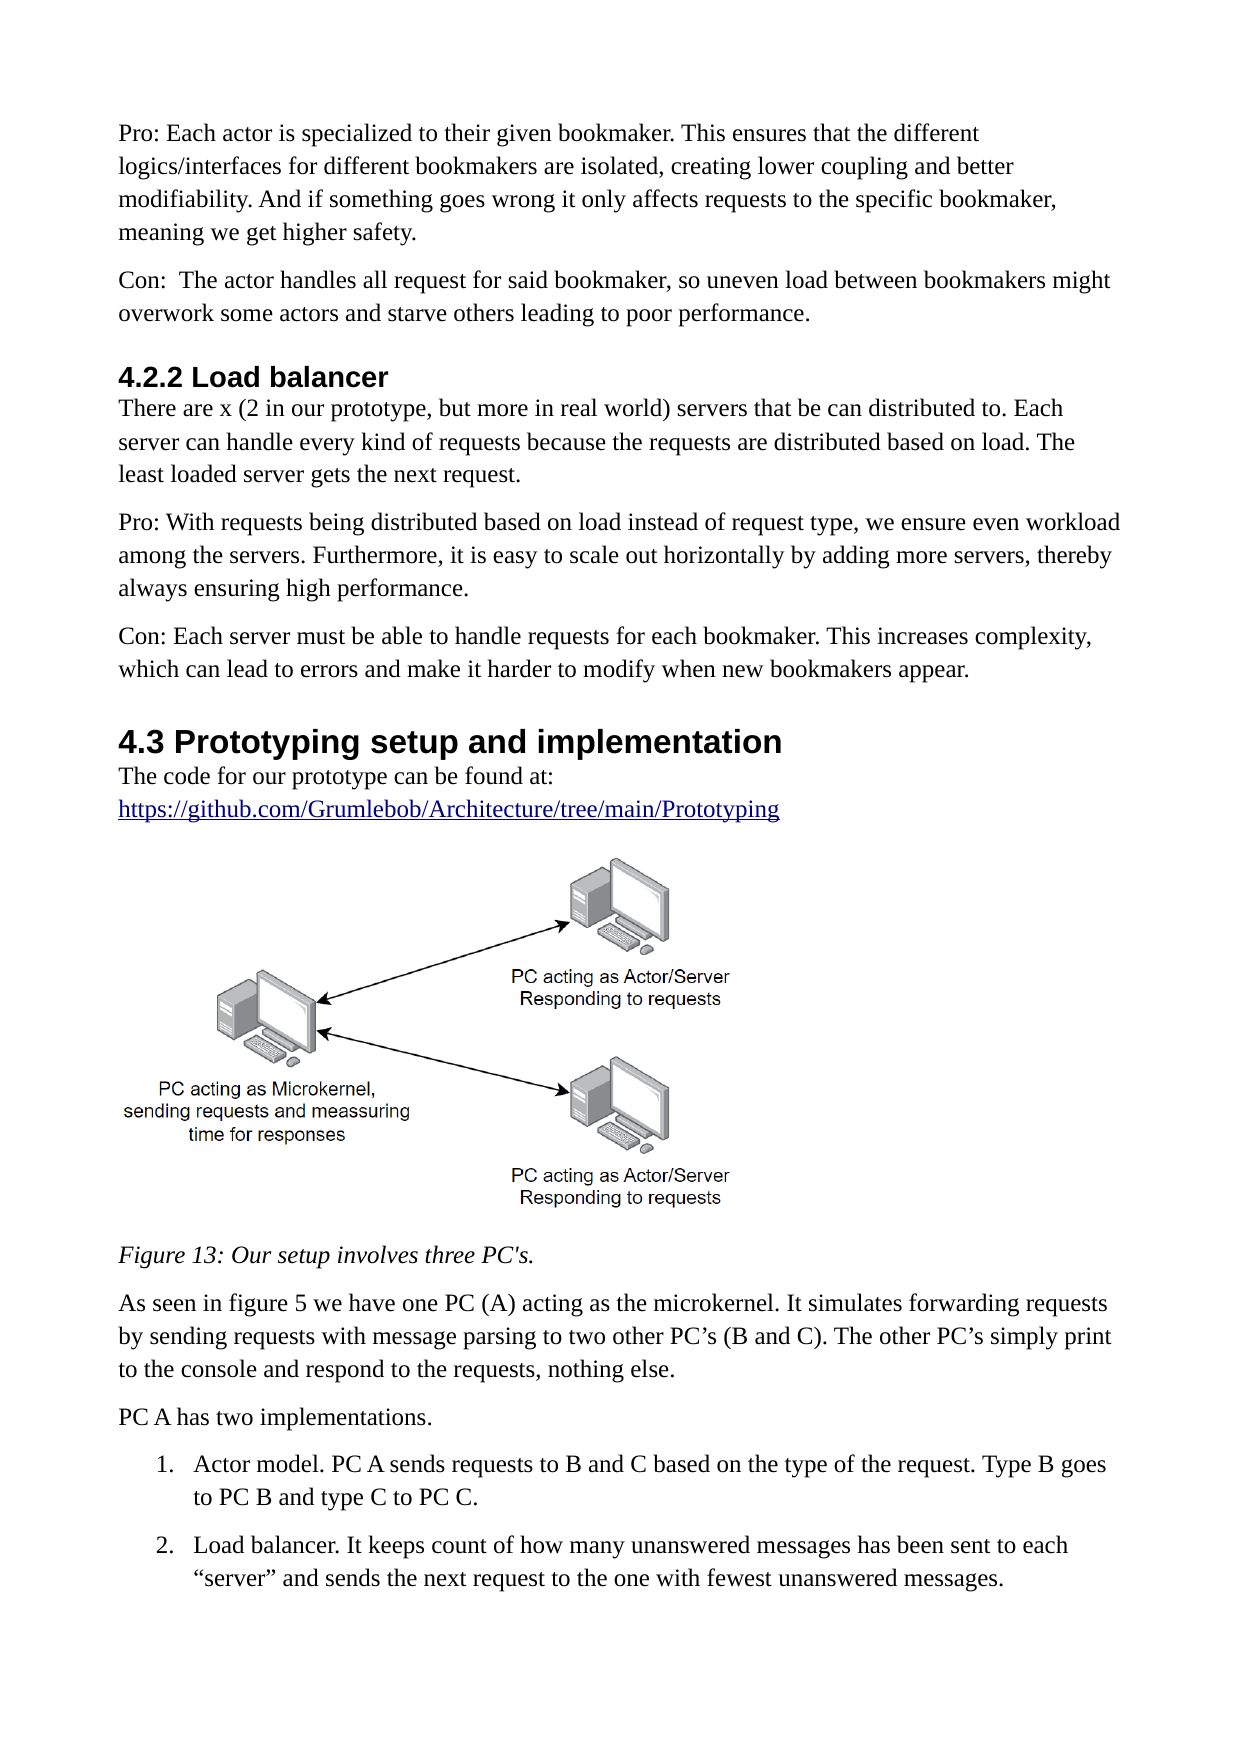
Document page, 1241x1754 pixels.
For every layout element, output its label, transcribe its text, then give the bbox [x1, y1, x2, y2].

text There are x (2 in our prototype, but more in real world) servers that be can distributed to. Each server can handle every kind of requests because the requests are distributed based on load. The least loaded server gets the next request. [118, 393, 1122, 488]
text Pro: With requests being distributed based on load instead of request type, we ensure even workload among the servers. Furthermore, it is easy to scale out horizontally by adding more servers, thereby always ensuring high performance. [118, 507, 1122, 602]
subtitle Prototyping setup and implementation [118, 722, 1122, 761]
text As seen in figure 5 we have one PC (A) acting as the microkernel. It simulates forwarding requests by sending requests with message parsing to two other PC’s (B and C). The other PC’s simply print to the console and respond to the requests, nothing else. [118, 1288, 1122, 1383]
list Load balancer. It keeps count of how many unanswered messages has been sent to each “server” and sends the next request to the one with fewest unanswered messages. [156, 1530, 1122, 1624]
text Pro: Each actor is specialized to their given bookmaker. This ensures that the different logics/interfaces for different bookmakers are isolated, creating lower coupling and better modifiability. And if something goes wrong it only affects requests to the specific bookmaker, meaning we get higher safety. [118, 118, 1122, 246]
text Con: The actor handles all request for said bookmaker, so uneven load between bookmakers might overwork some actors and starve others leading to poor performance. [118, 265, 1122, 327]
picture [118, 853, 737, 1241]
text Figure 13: Our setup involves three PC's. [118, 1241, 737, 1269]
text Con: Each server must be able to handle requests for each bookmaker. This increases complexity, which can lead to errors and make it harder to modify when new bookmakers appear. [118, 621, 1122, 683]
text PC A has two implementations. [118, 1402, 1122, 1430]
text The code for our prototype can be found at: https://github.com/Grumlebob/Architecture/tree/main/Prototyping [118, 761, 1122, 822]
list Actor model. PC A sends requests to B and C based on the type of the request. Type B goes to PC B and type C to PC C. [156, 1449, 1122, 1511]
subtitle Load balancer [118, 360, 1122, 393]
